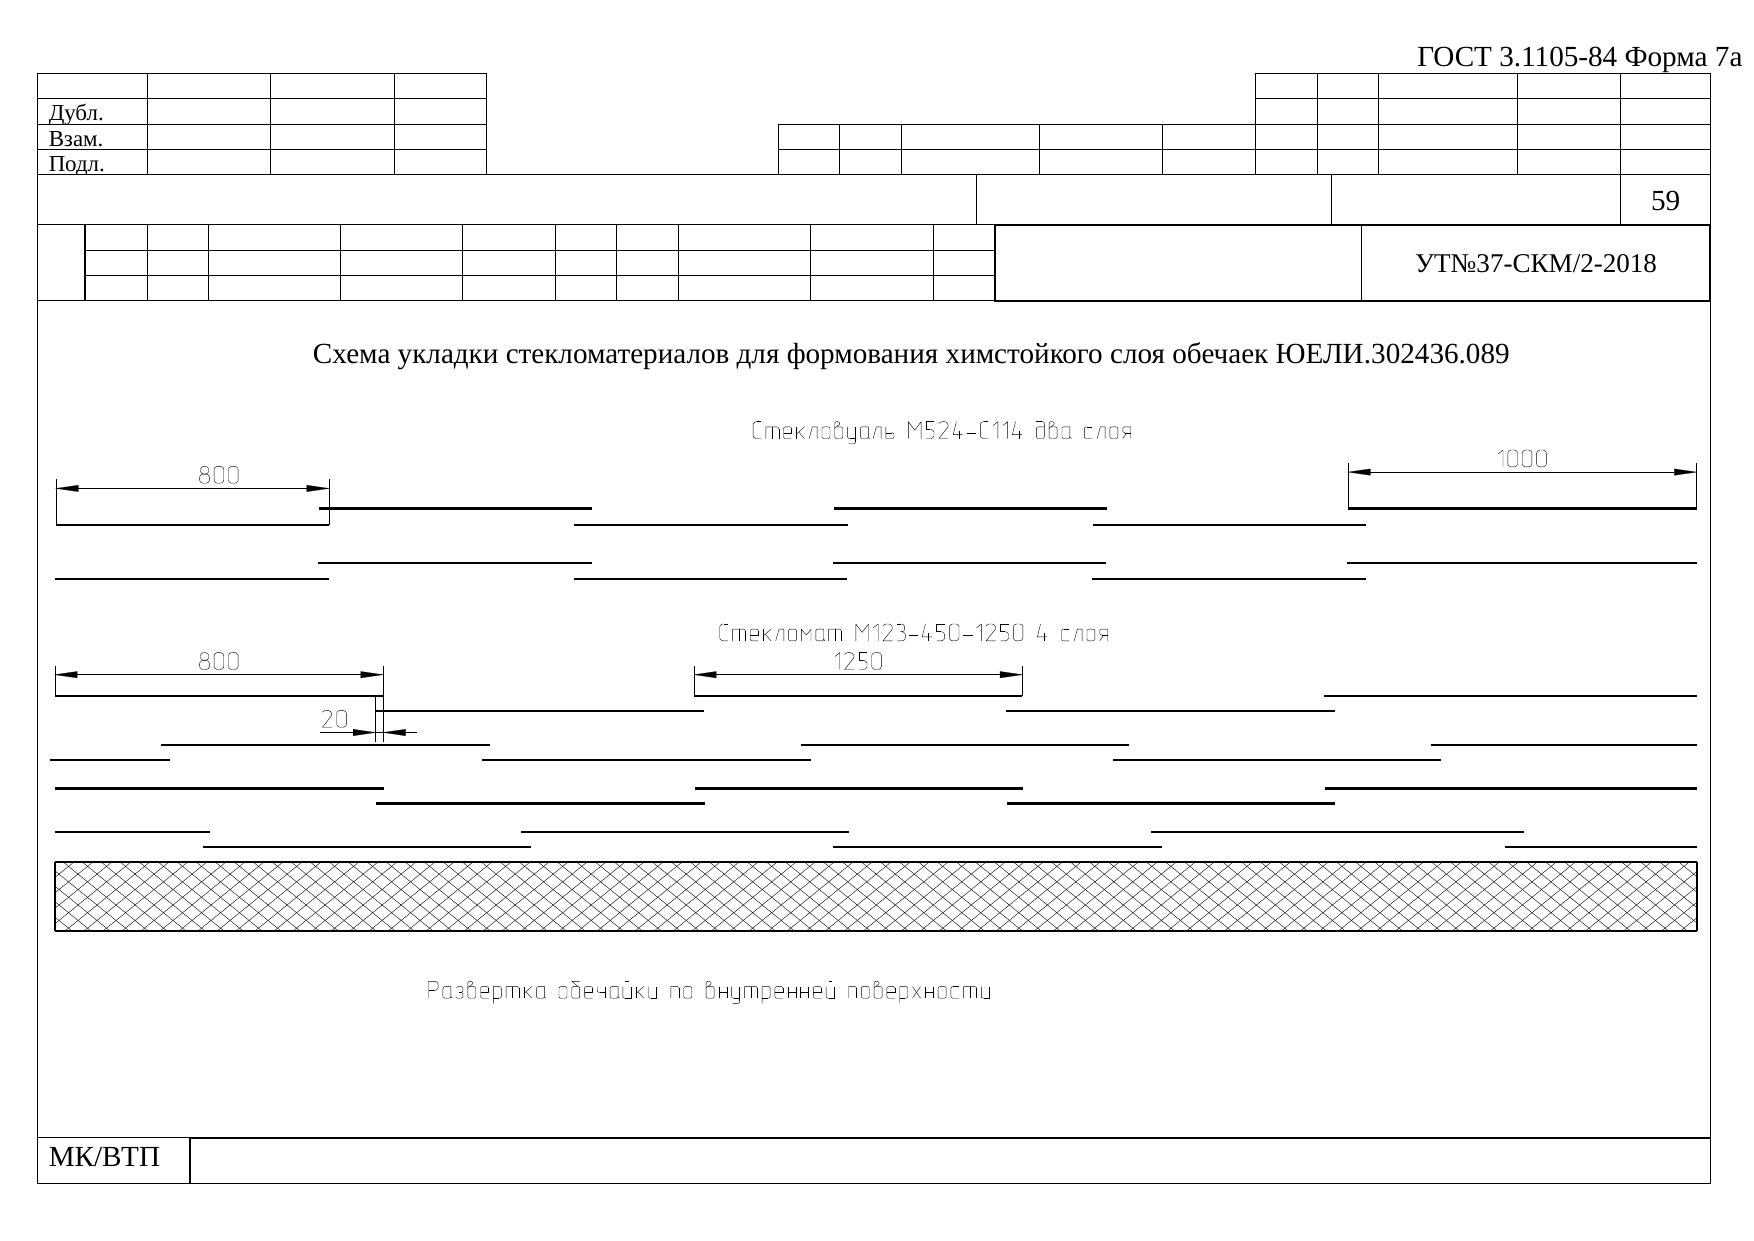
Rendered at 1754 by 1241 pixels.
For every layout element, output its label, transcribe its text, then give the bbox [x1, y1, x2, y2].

table_header [38, 74, 147, 98]
table_cell [463, 251, 555, 275]
text ГОСТ 3.1105-84 Форма 7а [53, 39, 1742, 73]
table_cell [1256, 150, 1317, 174]
table_cell [840, 150, 901, 174]
table_cell [1040, 150, 1162, 174]
table_cell [148, 150, 270, 174]
table_cell [341, 276, 462, 300]
table_cell [38, 175, 976, 224]
table_cell [271, 150, 394, 174]
table_cell [1621, 125, 1710, 149]
table_cell [934, 276, 994, 300]
table_cell [779, 125, 839, 149]
table_cell Взам. [38, 125, 147, 149]
table_cell [395, 150, 486, 174]
table_header [1518, 74, 1620, 98]
table_cell [1256, 99, 1317, 124]
table_cell [556, 251, 616, 275]
table_cell [1518, 99, 1620, 124]
table_header [1256, 74, 1317, 98]
table_cell [779, 150, 839, 174]
table_cell [341, 225, 462, 249]
table_cell Подл. [38, 150, 147, 174]
table_cell [902, 125, 1039, 149]
table_cell [679, 276, 810, 300]
table_cell [209, 251, 340, 275]
table_cell 59 [1621, 175, 1710, 224]
table_cell [395, 125, 486, 149]
table_cell [1621, 99, 1710, 124]
table_cell [1379, 125, 1517, 149]
table_cell [148, 125, 270, 149]
table_cell [1379, 150, 1517, 174]
table_cell [191, 1139, 1710, 1183]
table_cell [1163, 150, 1255, 174]
table_cell [811, 225, 933, 249]
table_cell [271, 125, 394, 149]
table_cell [148, 225, 208, 249]
table_cell Схема укладки стекломатериалов для формования химстойкого слоя обечаек ЮЕЛИ.302436.089 [38, 301, 1710, 1137]
table_cell [902, 150, 1039, 174]
table_cell [556, 276, 616, 300]
table_cell [679, 251, 810, 275]
table_header [1621, 74, 1710, 98]
table_cell [1332, 175, 1620, 224]
table_cell [934, 251, 994, 275]
table_cell [1163, 125, 1255, 149]
table_header [1318, 74, 1378, 98]
table_cell [1318, 125, 1378, 149]
table_cell [1040, 125, 1162, 149]
table_cell [1621, 150, 1710, 174]
table_cell [1518, 125, 1620, 149]
table_cell [148, 276, 208, 300]
table_cell [1318, 150, 1378, 174]
table_cell [463, 276, 555, 300]
table_cell [617, 276, 678, 300]
table_cell [679, 225, 810, 249]
table_cell УТ№37-СКМ/2-2018 [1362, 226, 1709, 300]
table_cell [148, 251, 208, 275]
table_cell [1518, 150, 1620, 174]
table_cell МК/ВТП [38, 1138, 189, 1183]
table_header [1379, 74, 1517, 98]
table_header [395, 74, 486, 98]
table_cell [395, 99, 486, 124]
table_header [778, 73, 1255, 124]
table_cell [556, 225, 616, 249]
table_cell [934, 225, 994, 249]
table_cell [617, 225, 678, 249]
table_cell [271, 99, 394, 124]
table_cell [209, 225, 340, 249]
table_cell [86, 276, 147, 300]
table_cell [86, 225, 147, 249]
table_cell [148, 99, 270, 124]
table_cell [811, 251, 933, 275]
table_cell [811, 276, 933, 300]
table_cell [996, 226, 1361, 300]
table_cell [463, 225, 555, 249]
table_header [271, 74, 394, 98]
table_header [148, 74, 270, 98]
table_header [487, 73, 778, 174]
table_cell [38, 225, 84, 300]
table_cell [86, 251, 147, 275]
table_cell [341, 251, 462, 275]
table_cell [209, 276, 340, 300]
table_cell [617, 251, 678, 275]
table_cell Дубл. [38, 99, 147, 124]
table_cell [1318, 99, 1378, 124]
table_cell [1256, 125, 1317, 149]
table_cell [977, 175, 1331, 224]
table_cell [840, 125, 901, 149]
table_cell [1379, 99, 1517, 124]
